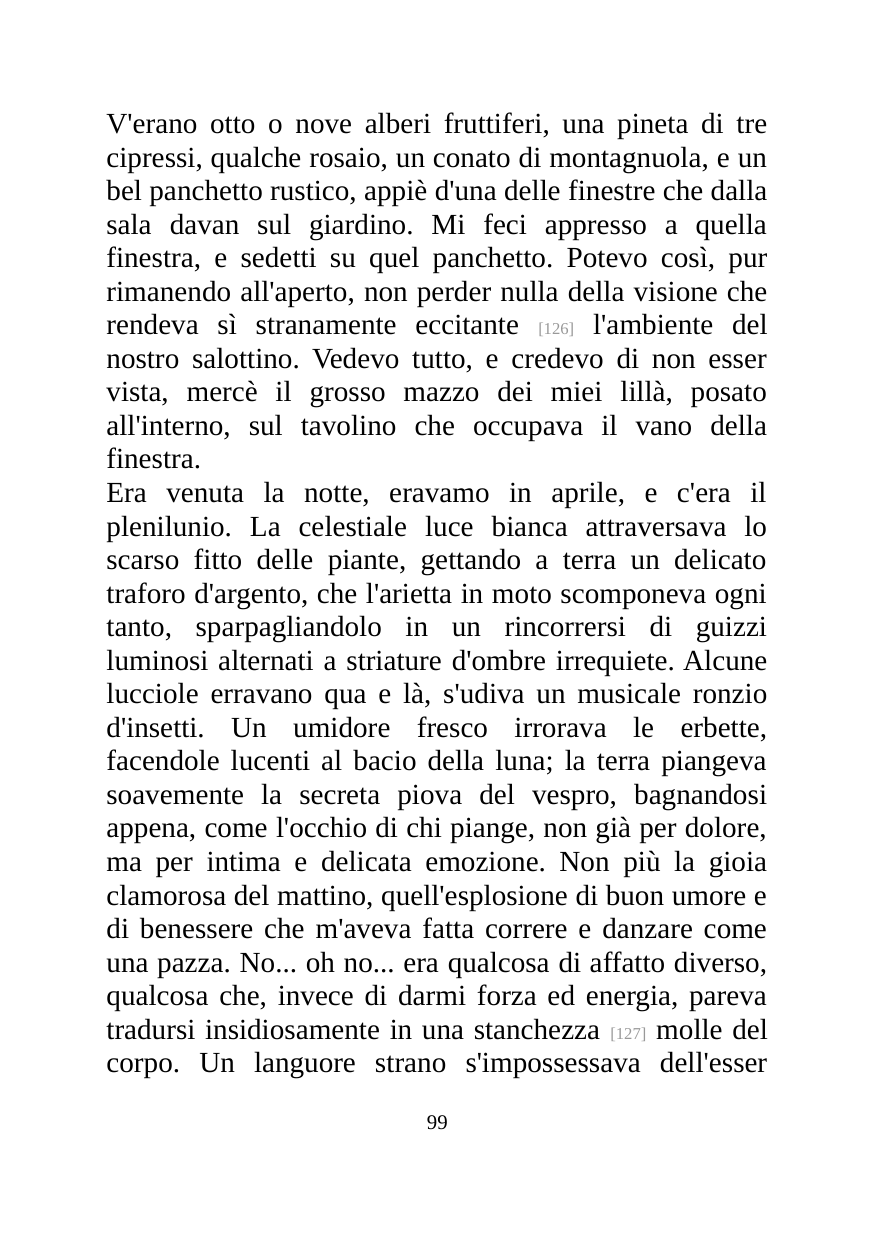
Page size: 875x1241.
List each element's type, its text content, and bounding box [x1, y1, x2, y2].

text Era venuta la notte, eravamo in aprile, e c'era il plenilunio. La celestiale luce bianca attraversava lo scarso fitto delle piante, gettando a terra un delicato traforo d'argento, che l'arietta in moto scomponeva ogni tanto, sparpagliandolo in un rincorrersi di guizzi luminosi alternati a striature d'ombre irrequiete. Alcune lucciole erravano qua e là, s'udiva un musicale ronzio d'insetti. Un umidore fresco irrorava le erbette, facendole lucenti al bacio della luna; la terra piangeva soavemente la secreta piova del vespro, bagnandosi appena, come l'occhio di chi piange, non già per dolore, ma per intima e delicata emozione. Non più la gioia clamorosa del mattino, quell'esplosione di buon umore e di benessere che m'aveva fatta correre e danzare come una pazza. No... oh no... era qualcosa di affatto diverso, qualcosa che, invece di darmi forza ed energia, pareva tradursi insidiosamente in una stanchezza [127] molle del corpo. Un languore strano s'impossessava dell'esser [106, 475, 768, 1079]
text V'erano otto o nove alberi fruttiferi, una pineta di tre cipressi, qualche rosaio, un conato di montagnuola, e un bel panchetto rustico, appiè d'una delle finestre che dalla sala davan sul giardino. Mi feci appresso a quella finestra, e sedetti su quel panchetto. Potevo così, pur rimanendo all'aperto, non perder nulla della visione che rendeva sì stranamente eccitante [126] l'ambiente del nostro salottino. Vedevo tutto, e credevo di non esser vista, mercè il grosso mazzo dei miei lillà, posato all'interno, sul tavolino che occupava il vano della finestra. [106, 106, 768, 475]
